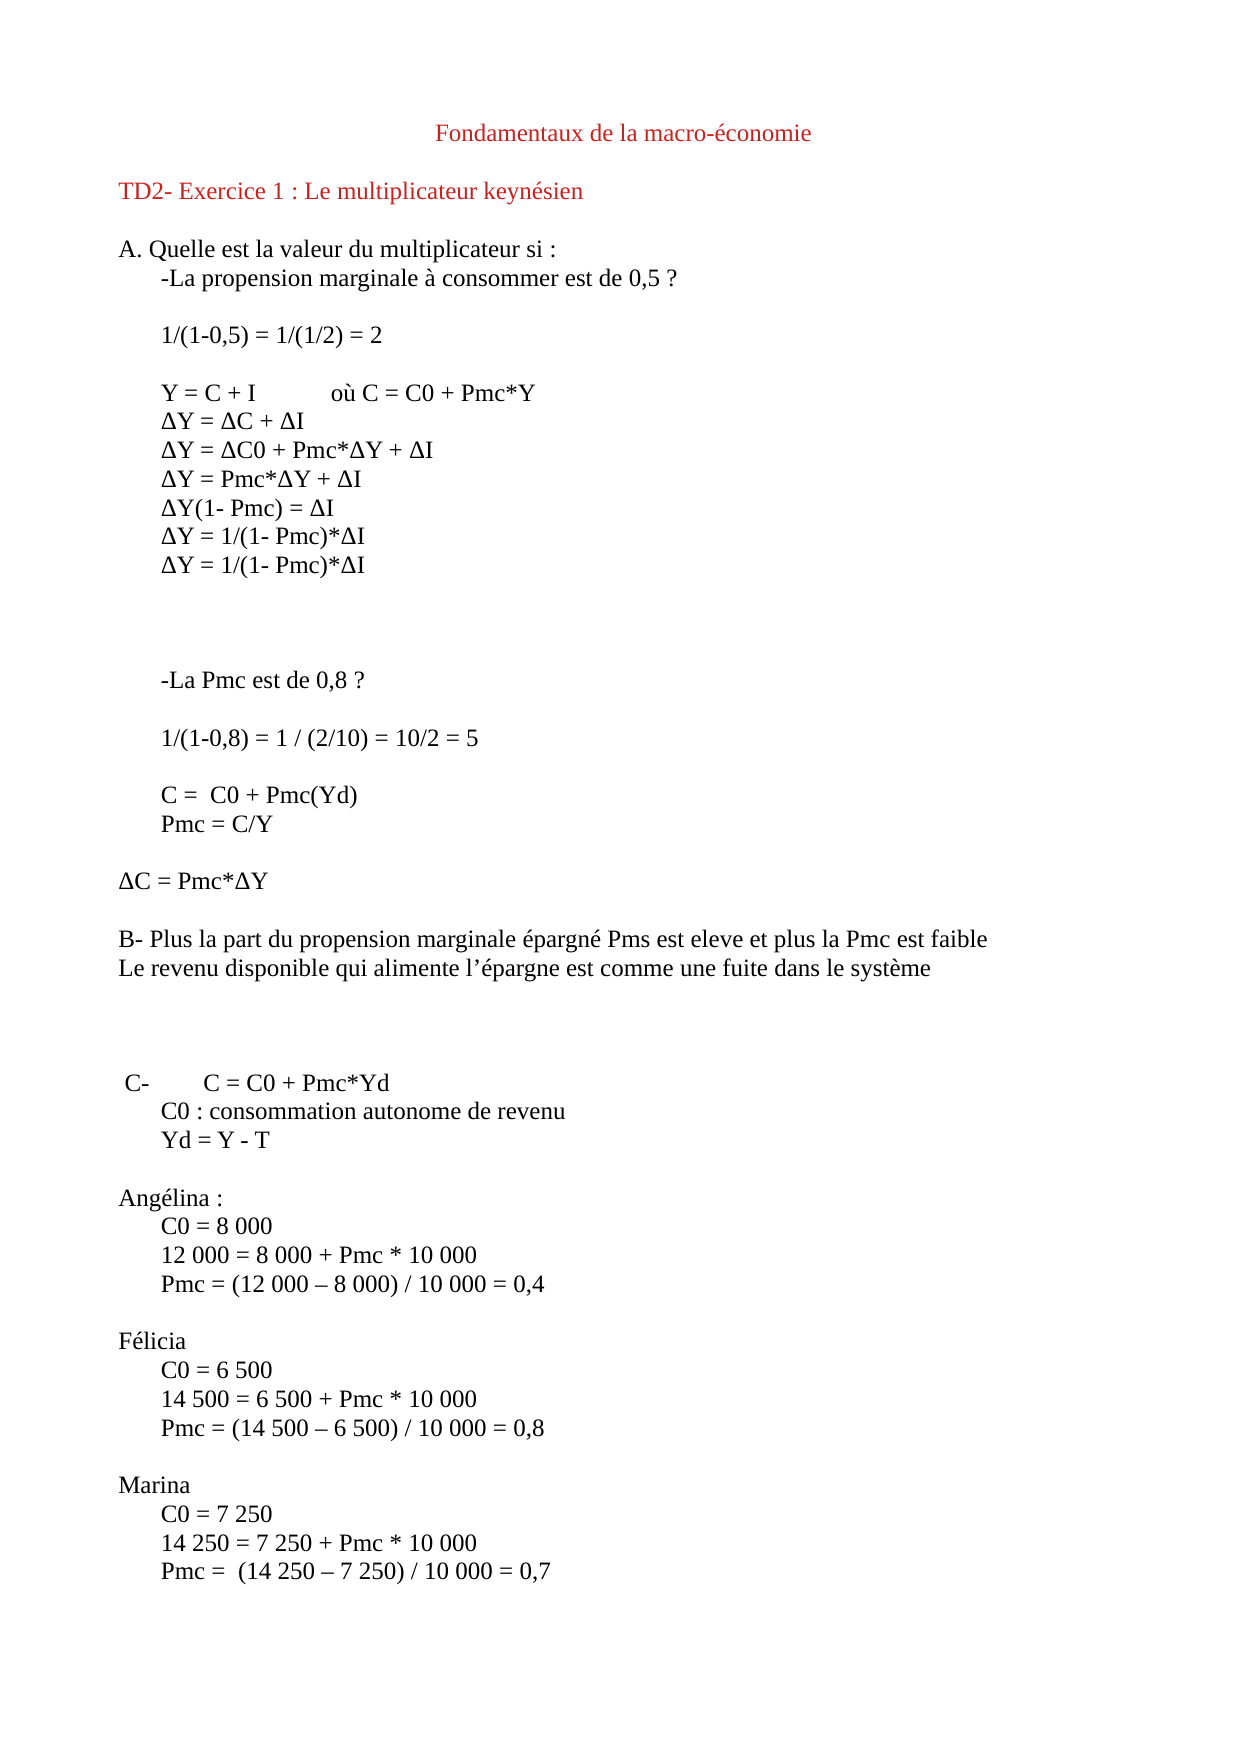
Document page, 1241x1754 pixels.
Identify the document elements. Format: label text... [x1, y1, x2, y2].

text ΔY = ΔC0 + Pmc*ΔY + ΔI [118, 435, 1122, 464]
text Pmc = (14 250 – 7 250) / 10 000 = 0,7 [118, 1556, 1122, 1585]
text Marina [118, 1470, 1122, 1499]
text C- C = C0 + Pmc*Yd [118, 1068, 1122, 1096]
text Pmc = (12 000 – 8 000) / 10 000 = 0,4 [118, 1269, 1122, 1298]
text Félicia [118, 1326, 1122, 1355]
text 1/(1-0,8) = 1 / (2/10) = 10/2 = 5 [118, 723, 1122, 751]
text TD2- Exercice 1 : Le multiplicateur keynésien [118, 176, 1122, 205]
text A. Quelle est la valeur du multiplicateur si : [118, 234, 1122, 263]
text Le revenu disponible qui alimente l’épargne est comme une fuite dans le système [118, 953, 1122, 981]
text ΔY(1- Pmc) = ΔI [118, 493, 1122, 521]
text 14 250 = 7 250 + Pmc * 10 000 [118, 1528, 1122, 1556]
text C0 = 6 500 [118, 1355, 1122, 1384]
text 12 000 = 8 000 + Pmc * 10 000 [118, 1240, 1122, 1269]
text -La propension marginale à consommer est de 0,5 ? [118, 263, 1122, 291]
text C = C0 + Pmc(Yd) [118, 780, 1122, 809]
text Pmc = (14 500 – 6 500) / 10 000 = 0,8 [118, 1413, 1122, 1441]
text ΔY = 1/(1- Pmc)*ΔI [118, 550, 1122, 579]
text C0 = 7 250 [118, 1499, 1122, 1528]
text Yd = Y - T [118, 1125, 1122, 1154]
text Angélina : [118, 1183, 1122, 1211]
text ΔY = 1/(1- Pmc)*ΔI [118, 521, 1122, 550]
text 14 500 = 6 500 + Pmc * 10 000 [118, 1384, 1122, 1413]
text Y = C + I où C = C0 + Pmc*Y [118, 378, 1122, 406]
text ΔY = Pmc*ΔY + ΔI [118, 464, 1122, 493]
text Pmc = C/Y [118, 809, 1122, 838]
text -La Pmc est de 0,8 ? [118, 665, 1122, 694]
text C0 : consommation autonome de revenu [118, 1096, 1122, 1125]
text 1/(1-0,5) = 1/(1/2) = 2 [118, 320, 1122, 349]
text C0 = 8 000 [118, 1211, 1122, 1240]
text B- Plus la part du propension marginale épargné Pms est eleve et plus la Pmc est faible [118, 924, 1122, 953]
text ΔC = Pmc*ΔY [118, 866, 1122, 895]
text ΔY = ΔC + ΔI [118, 406, 1122, 435]
